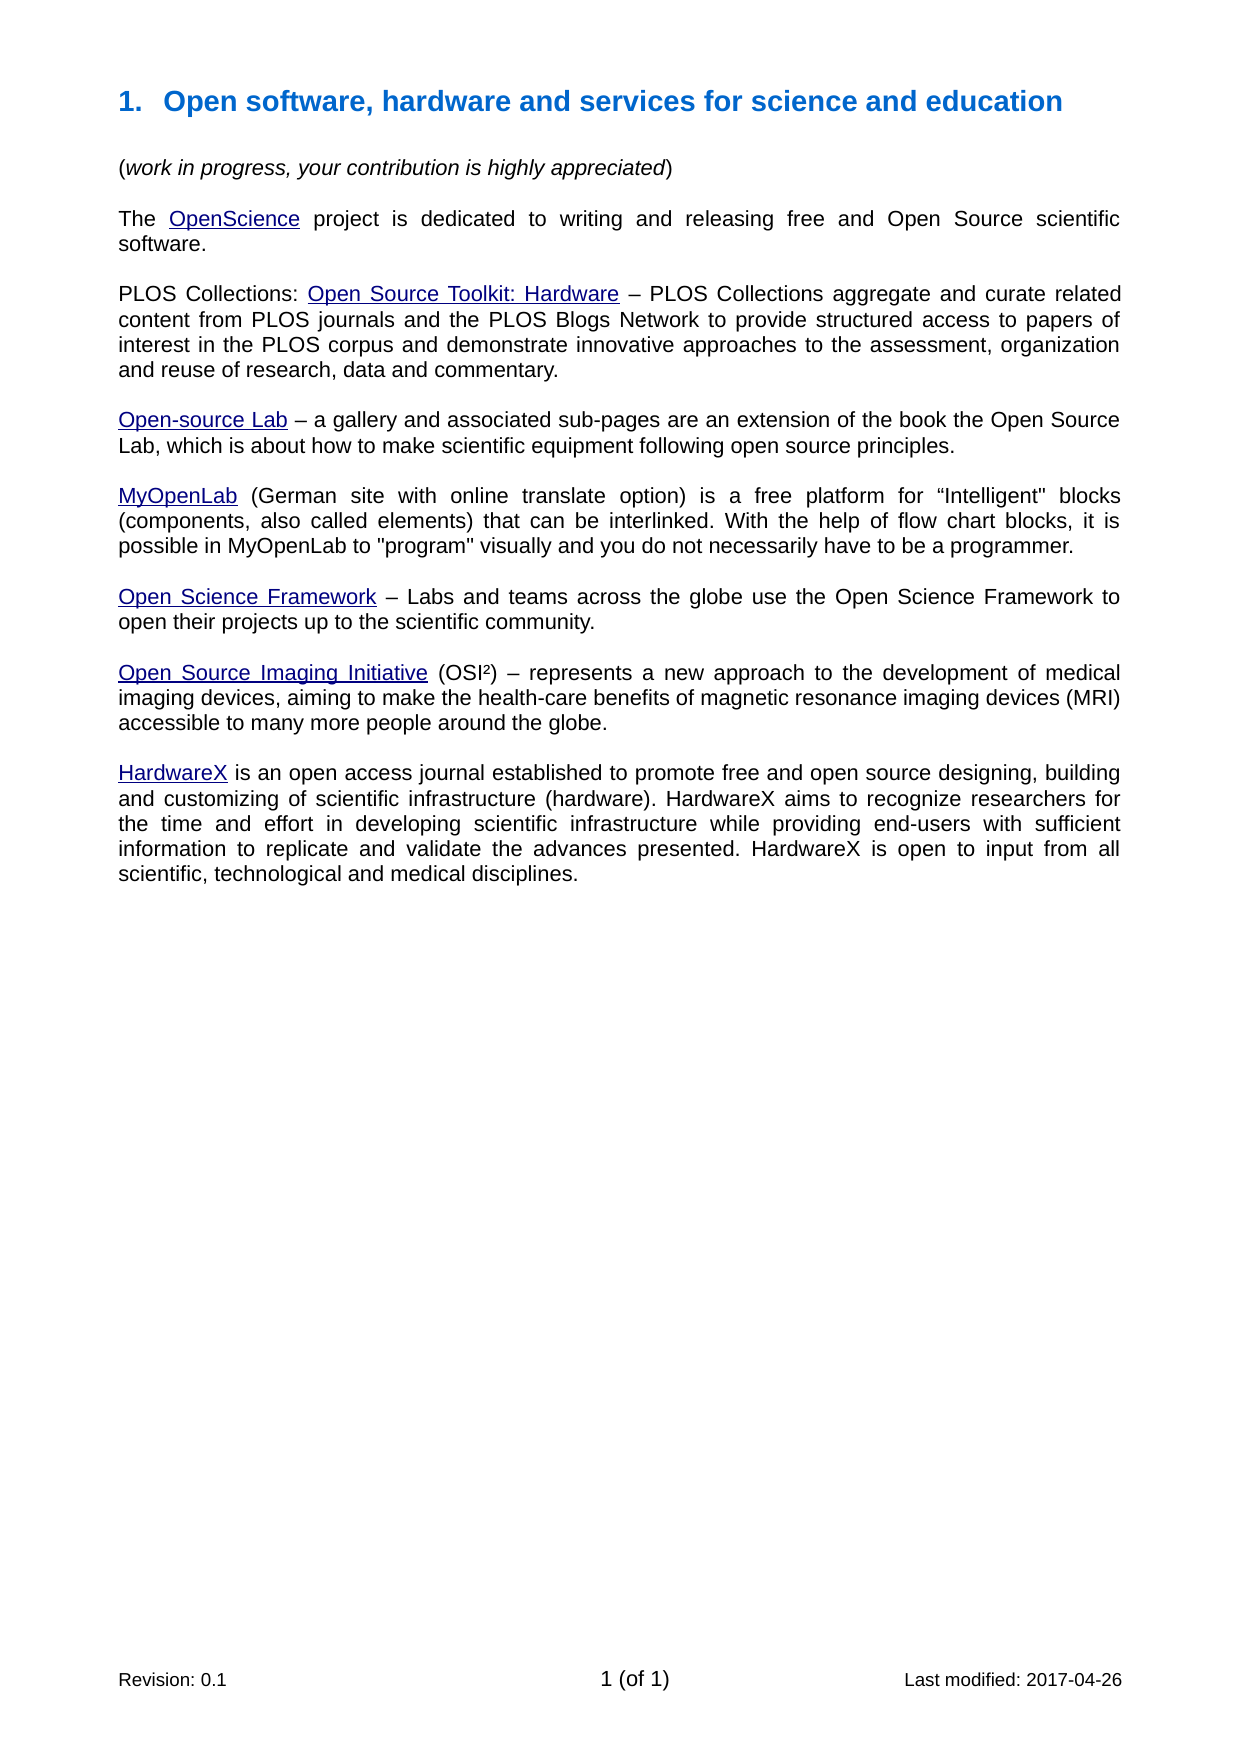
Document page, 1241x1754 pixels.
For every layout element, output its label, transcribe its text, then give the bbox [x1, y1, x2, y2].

text (work in progress, your contribution is highly appreciated) [118, 155, 1122, 181]
text MyOpenLab (German site with online translate option) is a free platform for “Intelligent" blocks (components, also called elements) that can be interlinked. With the help of flow chart blocks, it is possible in MyOpenLab to "program" visually and you do not necessarily have to be a programmer. [118, 483, 1122, 559]
text Open Source Imaging Initiative (OSI²) – represents a new approach to the development of medical imaging devices, aiming to make the health-care benefits of magnetic resonance imaging devices (MRI) accessible to many more people around the globe. [118, 659, 1122, 735]
text PLOS Collections: Open Source Toolkit: Hardware – PLOS Collections aggregate and curate related content from PLOS journals and the PLOS Blogs Network to provide structured access to papers of interest in the PLOS corpus and demonstrate innovative approaches to the assessment, organization and reuse of research, data and commentary. [118, 281, 1122, 382]
text Open Science Framework – Labs and teams across the globe use the Open Science Framework to open their projects up to the scientific community. [118, 584, 1122, 634]
text The OpenScience project is dedicated to writing and releasing free and Open Source scientific software. [118, 206, 1122, 256]
subtitle Open software, hardware and services for science and education [118, 84, 1122, 118]
text HardwareX is an open access journal established to promote free and open source designing, building and customizing of scientific infrastructure (hardware). HardwareX aims to recognize researchers for the time and effort in developing scientific infrastructure while providing end-users with sufficient information to replicate and validate the advances presented. HardwareX is open to input from all scientific, technological and medical disciplines. [118, 760, 1122, 886]
text Open-source Lab – a gallery and associated sub-pages are an extension of the book the Open Source Lab, which is about how to make scientific equipment following open source principles. [118, 407, 1122, 458]
